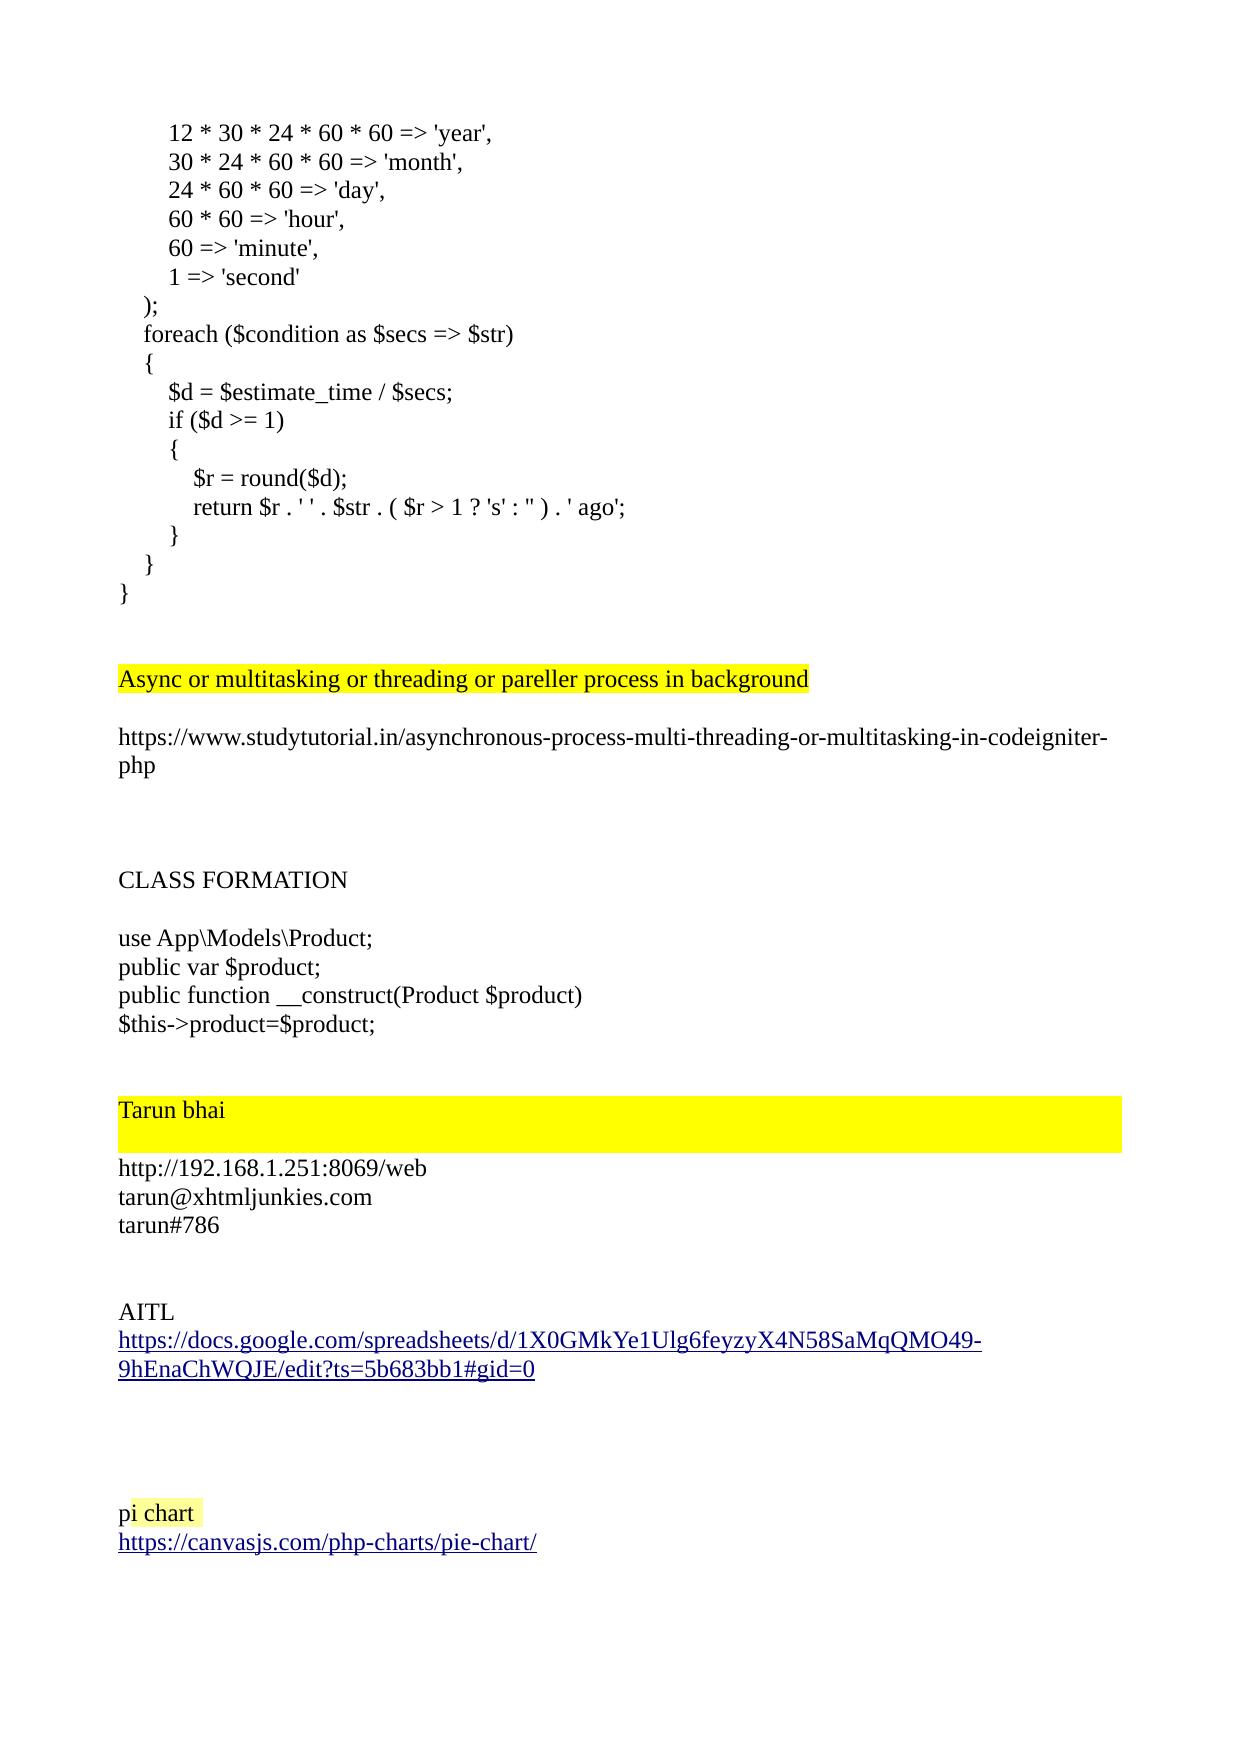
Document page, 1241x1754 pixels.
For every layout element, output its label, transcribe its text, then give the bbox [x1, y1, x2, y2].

text { [118, 348, 1122, 377]
text tarun@xhtmljunkies.com [118, 1182, 1122, 1211]
text { [118, 434, 1122, 463]
text 24 * 60 * 60 => 'day', [118, 176, 1122, 204]
text } [118, 521, 1122, 549]
text ); [118, 291, 1122, 319]
text 60 => 'minute', [118, 233, 1122, 262]
text foreach ($condition as $secs => $str) [118, 319, 1122, 348]
text } [118, 578, 1122, 607]
text pi chart [118, 1498, 1122, 1527]
text public function __construct(Product $product) [118, 981, 1122, 1009]
text public var $product; [118, 952, 1122, 981]
text http://192.168.1.251:8069/web [118, 1153, 1122, 1182]
text $this->product=$product; [118, 1009, 1122, 1038]
text if ($d >= 1) [118, 406, 1122, 434]
text https://www.studytutorial.in/asynchronous-process-multi-threading-or-multitasking-in-codeigniter-php [118, 722, 1122, 779]
text https://canvasjs.com/php-charts/pie-chart/ [118, 1527, 1122, 1556]
text return $r . ' ' . $str . ( $r > 1 ? 's' : '' ) . ' ago'; [118, 492, 1122, 521]
text Tarun bhai [118, 1096, 1122, 1124]
text } [118, 549, 1122, 578]
text 12 * 30 * 24 * 60 * 60 => 'year', [118, 118, 1122, 147]
text $r = round($d); [118, 463, 1122, 492]
text use App\Models\Product; [118, 923, 1122, 952]
text Async or multitasking or threading or pareller process in background [118, 664, 1122, 693]
text 30 * 24 * 60 * 60 => 'month', [118, 147, 1122, 176]
text tarun#786 [118, 1211, 1122, 1239]
text CLASS FORMATION [118, 866, 1122, 894]
text https://docs.google.com/spreadsheets/d/1X0GMkYe1Ulg6feyzyX4N58SaMqQMO49-9hEnaChWQJE/edit?ts=5b683bb1#gid=0 [118, 1326, 1122, 1383]
text 1 => 'second' [118, 262, 1122, 291]
text $d = $estimate_time / $secs; [118, 377, 1122, 406]
text 60 * 60 => 'hour', [118, 204, 1122, 233]
text AITL [118, 1297, 1122, 1326]
